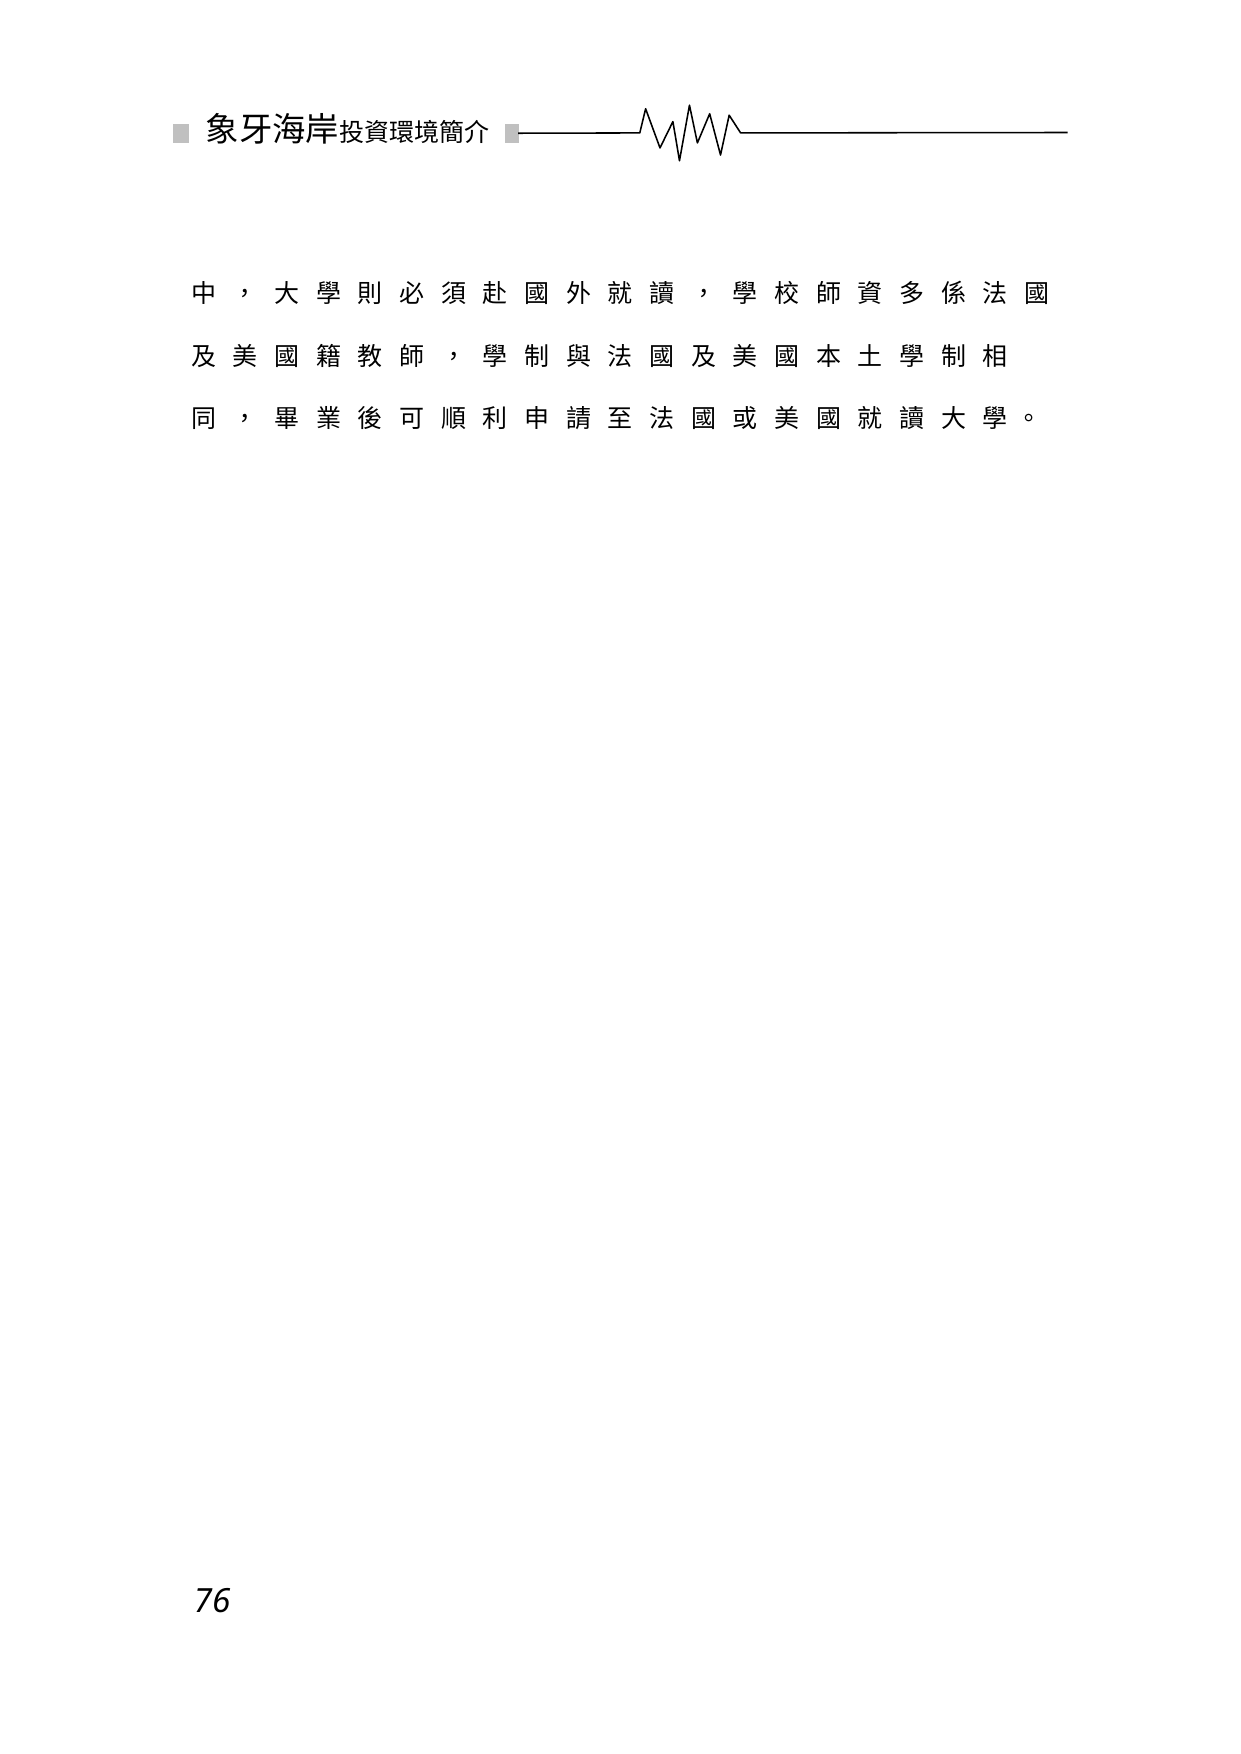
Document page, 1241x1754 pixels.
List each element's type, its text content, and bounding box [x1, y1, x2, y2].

text 中，大學則必須赴國外就讀，學校師資多係法國及美國籍教師，學制與法國及美國本土學制相同，畢業後可順利申請至法國或美國就讀大學。 [183, 250, 1058, 438]
